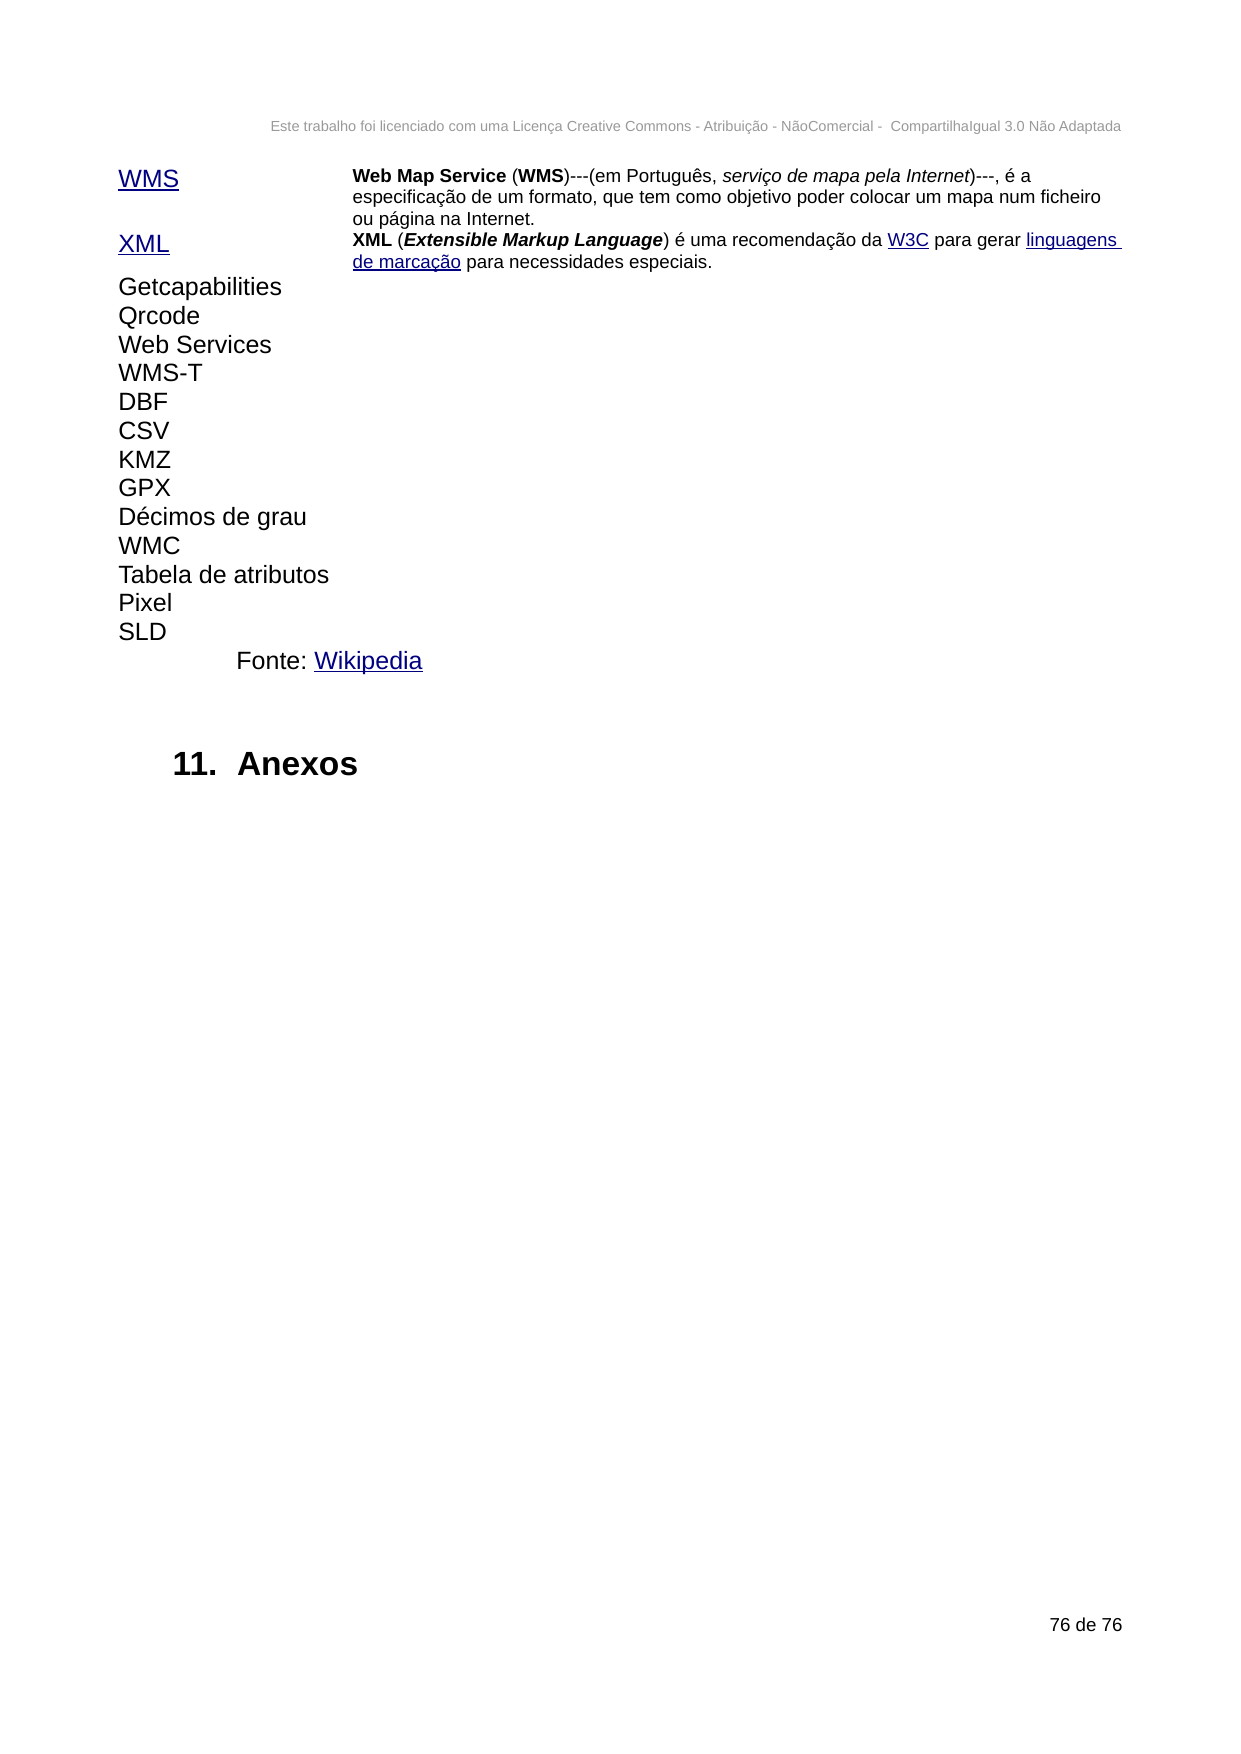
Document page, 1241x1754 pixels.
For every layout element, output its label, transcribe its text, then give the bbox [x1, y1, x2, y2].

table_cell [353, 301, 1123, 330]
text Fonte: Wikipedia [118, 646, 1122, 675]
table_cell GPX [118, 474, 352, 502]
table_cell Qrcode [118, 301, 352, 330]
table_cell DBF [118, 387, 352, 416]
table_cell [353, 359, 1123, 387]
table_cell Décimos de grau [118, 502, 352, 531]
table_cell [353, 416, 1123, 445]
table_cell [353, 474, 1123, 502]
table_cell [353, 617, 1123, 646]
table_cell Web Services [118, 330, 352, 358]
table_cell Web Map Service (WMS)---(em Português, serviço de mapa pela Internet)---, é a especificação de um formato, que tem como objetivo poder colocar um mapa num ficheiro ou página na Internet. [353, 164, 1123, 229]
table_cell WMC [118, 531, 352, 560]
table_cell WMS [118, 164, 352, 229]
table_cell [353, 330, 1123, 358]
table_cell XML (Extensible Markup Language) é uma recomendação da W3C para gerar linguagens de marcação para necessidades especiais. [353, 229, 1123, 272]
table_cell XML [118, 229, 352, 272]
table_cell KMZ [118, 445, 352, 473]
table_cell [353, 445, 1123, 473]
table_cell [353, 502, 1123, 531]
table_cell CSV [118, 416, 352, 445]
table_cell SLD [118, 617, 352, 646]
subtitle Anexos [163, 744, 1077, 783]
table_cell [353, 560, 1123, 588]
table_cell Getcapabilities [118, 272, 352, 301]
table_cell Pixel [118, 589, 352, 617]
table_cell [353, 589, 1123, 617]
table_cell WMS-T [118, 359, 352, 387]
table_cell Tabela de atributos [118, 560, 352, 588]
table_cell [353, 272, 1123, 301]
table_cell [353, 531, 1123, 560]
table_cell [353, 387, 1123, 416]
